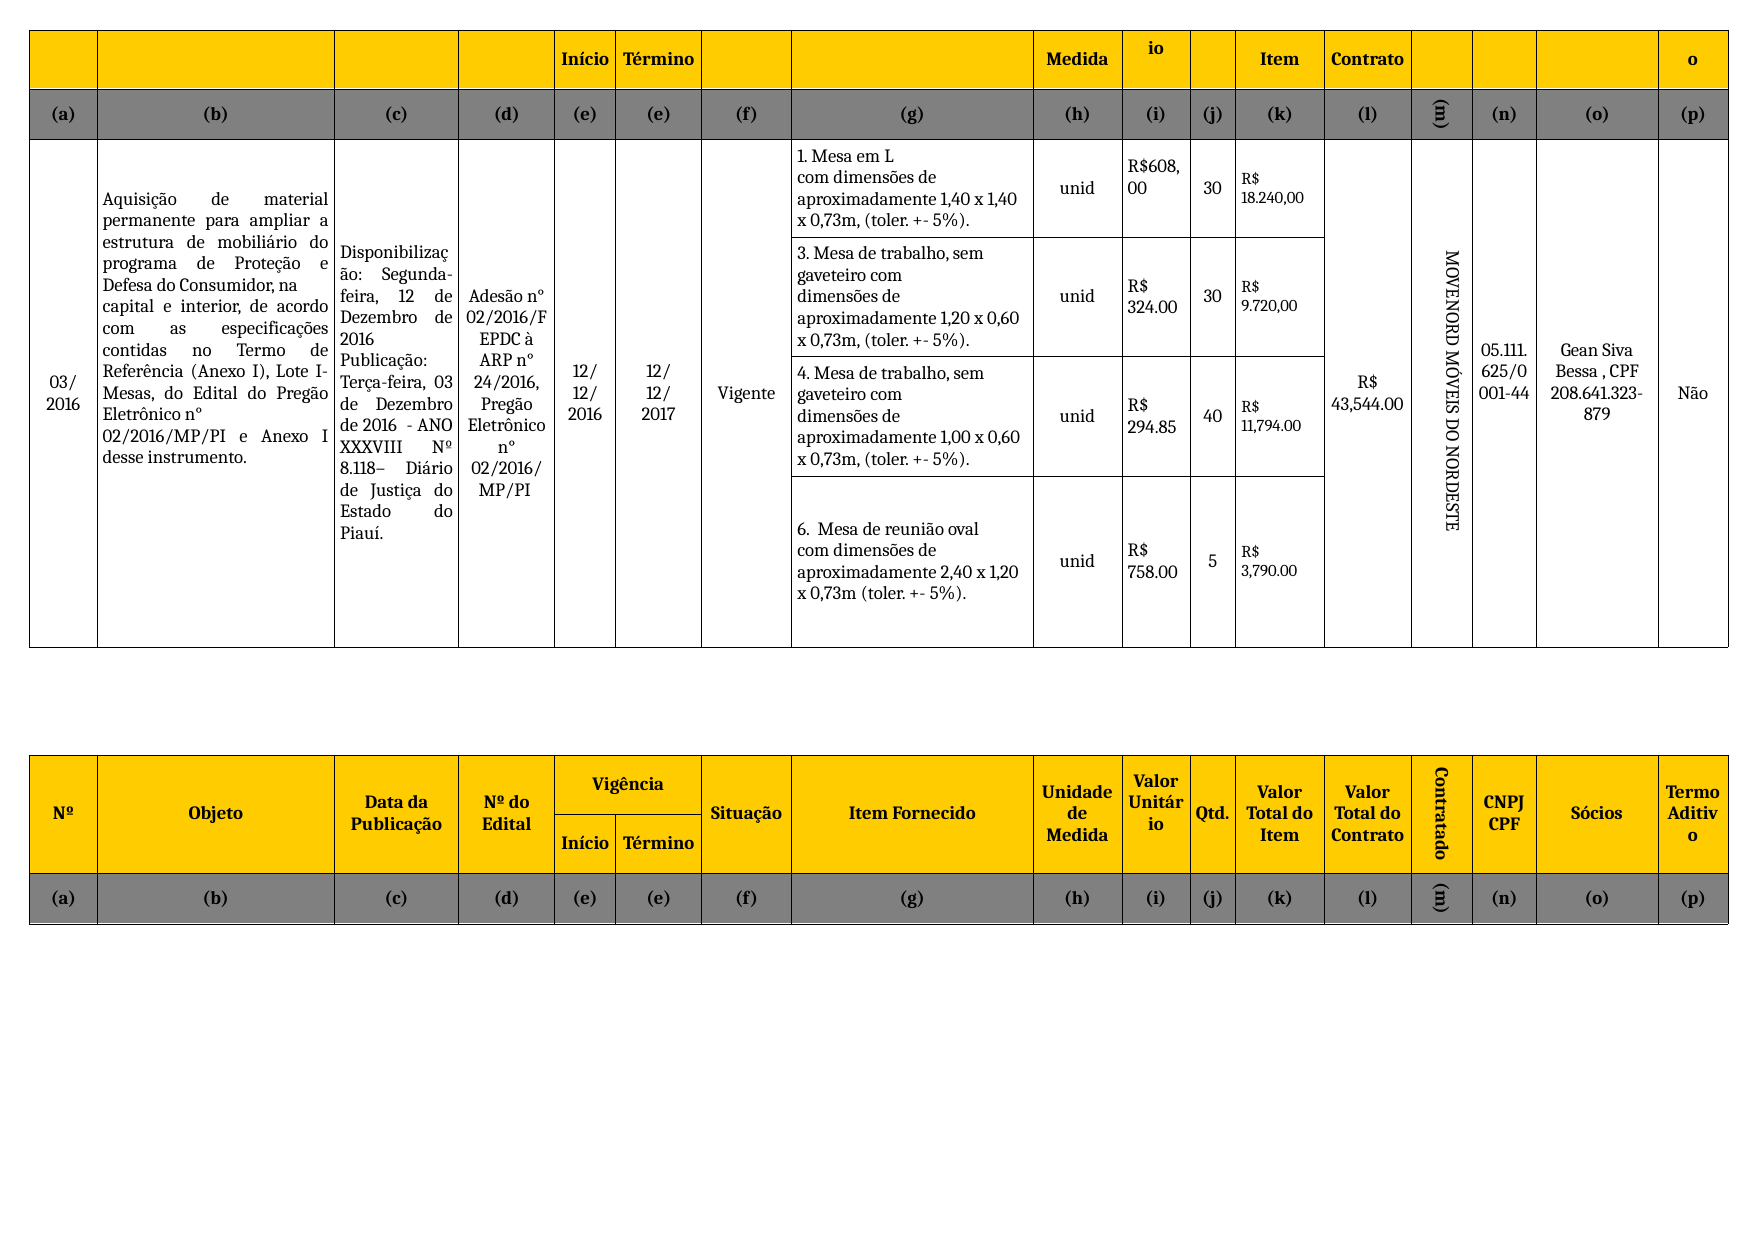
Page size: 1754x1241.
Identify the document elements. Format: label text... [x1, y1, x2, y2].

table_cell (h) [1034, 874, 1122, 923]
table_header o [1659, 31, 1728, 88]
table_cell R$ 3.790,00 [1236, 477, 1324, 647]
table_cell 30 [1191, 140, 1235, 237]
table_cell (e) [555, 874, 615, 923]
table_header Termo Aditivo [1659, 756, 1728, 873]
table_header Valor Total do Item [1236, 756, 1324, 873]
table_cell R$608, 00 [1123, 140, 1190, 237]
table_header Valor Unitário [1123, 756, 1190, 873]
table_cell R$ 43.544,00 [1325, 140, 1411, 647]
table_cell unid [1034, 140, 1122, 237]
table_cell (d) [459, 874, 554, 923]
table_header io [1123, 31, 1190, 88]
table_cell Aquisição de material permanente para ampliar a estrutura de mobiliário do programa de Proteção e Defesa do Consumidor, na capital e interior, de acordo com as especificações contidas no Termo de Referência (Anexo I), Lote I- Mesas, do Edital do Pregão Eletrônico n° 02/2016/MP/PI e Anexo I desse instrumento. [98, 140, 334, 647]
table_cell (l) [1325, 90, 1411, 139]
table_cell Adesão n° 02/2016/FEPDC à ARP n° 24/2016, Pregão Eletrônico n° 02/2016/MP/PI [459, 140, 554, 647]
table_cell Início [555, 815, 615, 873]
table_cell Término [616, 815, 701, 873]
table_header Nº [30, 756, 97, 873]
table_header [30, 31, 97, 88]
table_cell 05.111.625/0001-44 [1473, 140, 1536, 647]
table_header Item [1236, 31, 1324, 88]
table_cell R$ 294,85 [1123, 357, 1190, 476]
table_cell (m) [1412, 874, 1472, 923]
table_cell (g) [792, 874, 1033, 923]
table_header [1191, 31, 1235, 88]
table_cell (o) [1537, 90, 1658, 139]
table_header Situação [702, 756, 791, 873]
table_cell (e) [555, 90, 615, 139]
table_header Vigência [555, 756, 701, 814]
table_cell (b) [98, 874, 334, 923]
table_cell (b) [98, 90, 334, 139]
table_cell (f) [702, 90, 791, 139]
table_cell (i) [1123, 90, 1190, 139]
table_cell Início [555, 31, 615, 88]
table_cell 1. Mesa em L com dimensões de aproximadamente 1,40 x 1,40 x 0,73m, (toler. +- 5%). [792, 140, 1033, 237]
table_header Contrato [1325, 31, 1411, 88]
table_cell unid [1034, 238, 1122, 356]
table_cell (p) [1659, 90, 1728, 139]
table_cell 03/ 2016 [30, 140, 97, 647]
table_header Contratado [1412, 756, 1472, 873]
table_cell (c) [335, 90, 458, 139]
table_header Item Fornecido [792, 756, 1033, 873]
table_cell (l) [1325, 874, 1411, 923]
table_cell (n) [1473, 90, 1536, 139]
table_header Medida [1034, 31, 1122, 88]
table_header [1537, 31, 1658, 88]
table_cell R$ 324,00 [1123, 238, 1190, 356]
table_cell (p) [1659, 874, 1728, 923]
table_cell (c) [335, 874, 458, 923]
table_cell 40 [1191, 357, 1235, 476]
table_cell (k) [1236, 874, 1324, 923]
table_cell 30 [1191, 238, 1235, 356]
table_cell 12/ 12/ 2017 [616, 140, 701, 647]
table_header Unidade de Medida [1034, 756, 1122, 873]
table_header Qtd. [1191, 756, 1235, 873]
table_cell 3. Mesa de trabalho, sem gaveteiro com dimensões de aproximadamente 1,20 x 0,60 x 0,73m, (toler. +- 5%). [792, 238, 1033, 356]
table_cell (a) [30, 90, 97, 139]
table_header Sócios [1537, 756, 1658, 873]
table_cell (h) [1034, 90, 1122, 139]
table_header Valor Total do Contrato [1325, 756, 1411, 873]
table_header [1412, 31, 1472, 88]
table_cell Não [1659, 140, 1728, 647]
table_cell (m) [1412, 90, 1472, 139]
table_cell Vigente [702, 140, 791, 647]
table_header [792, 31, 1033, 88]
table_cell (o) [1537, 874, 1658, 923]
table_cell MOVENORD MÓVEIS DO NORDESTE [1412, 140, 1472, 647]
table_cell R$ 18.240,00 [1236, 140, 1324, 237]
table_cell R$ 11.794,00 [1236, 357, 1324, 476]
table_header [1473, 31, 1536, 88]
table_header Objeto [98, 756, 334, 873]
table_header [98, 31, 334, 88]
table_cell (j) [1191, 90, 1235, 139]
table_cell 6. Mesa de reunião oval com dimensões de aproximadamente 2,40 x 1,20 x 0,73m (toler. +- 5%). [792, 477, 1033, 647]
table_cell R$ 758,00 [1123, 477, 1190, 647]
table_header Data da Publicação [335, 756, 458, 873]
table_cell (n) [1473, 874, 1536, 923]
table_cell 4. Mesa de trabalho, sem gaveteiro com dimensões de aproximadamente 1,00 x 0,60 x 0,73m, (toler. +- 5%). [792, 357, 1033, 476]
table_cell (j) [1191, 874, 1235, 923]
table_cell (e) [616, 874, 701, 923]
table_header [335, 31, 458, 88]
table_cell (i) [1123, 874, 1190, 923]
table_header [459, 31, 554, 88]
table_cell unid [1034, 357, 1122, 476]
table_header CNPJ CPF [1473, 756, 1536, 873]
table_cell Término [616, 31, 701, 88]
table_cell 5 [1191, 477, 1235, 647]
table_header [702, 31, 791, 88]
table_cell (g) [792, 90, 1033, 139]
table_cell (a) [30, 874, 97, 923]
table_cell unid [1034, 477, 1122, 647]
table_cell (d) [459, 90, 554, 139]
table_cell (k) [1236, 90, 1324, 139]
table_header Nº do Edital [459, 756, 554, 873]
table_cell (f) [702, 874, 791, 923]
table_cell (e) [616, 90, 701, 139]
table_cell R$ 9.720,00 [1236, 238, 1324, 356]
table_cell Disponibilização: Segunda-feira, 12 de Dezembro de 2016 Publicação: Terça-feira, 03 de Dezembro de 2016 - ANO XXXVIII Nº 8.118– Diário de Justiça do Estado do Piauí. [335, 140, 458, 647]
table_cell Gean Siva Bessa , CPF 208.641.323- 879 [1537, 140, 1658, 647]
table_cell 12/ 12/ 2016 [555, 140, 615, 647]
